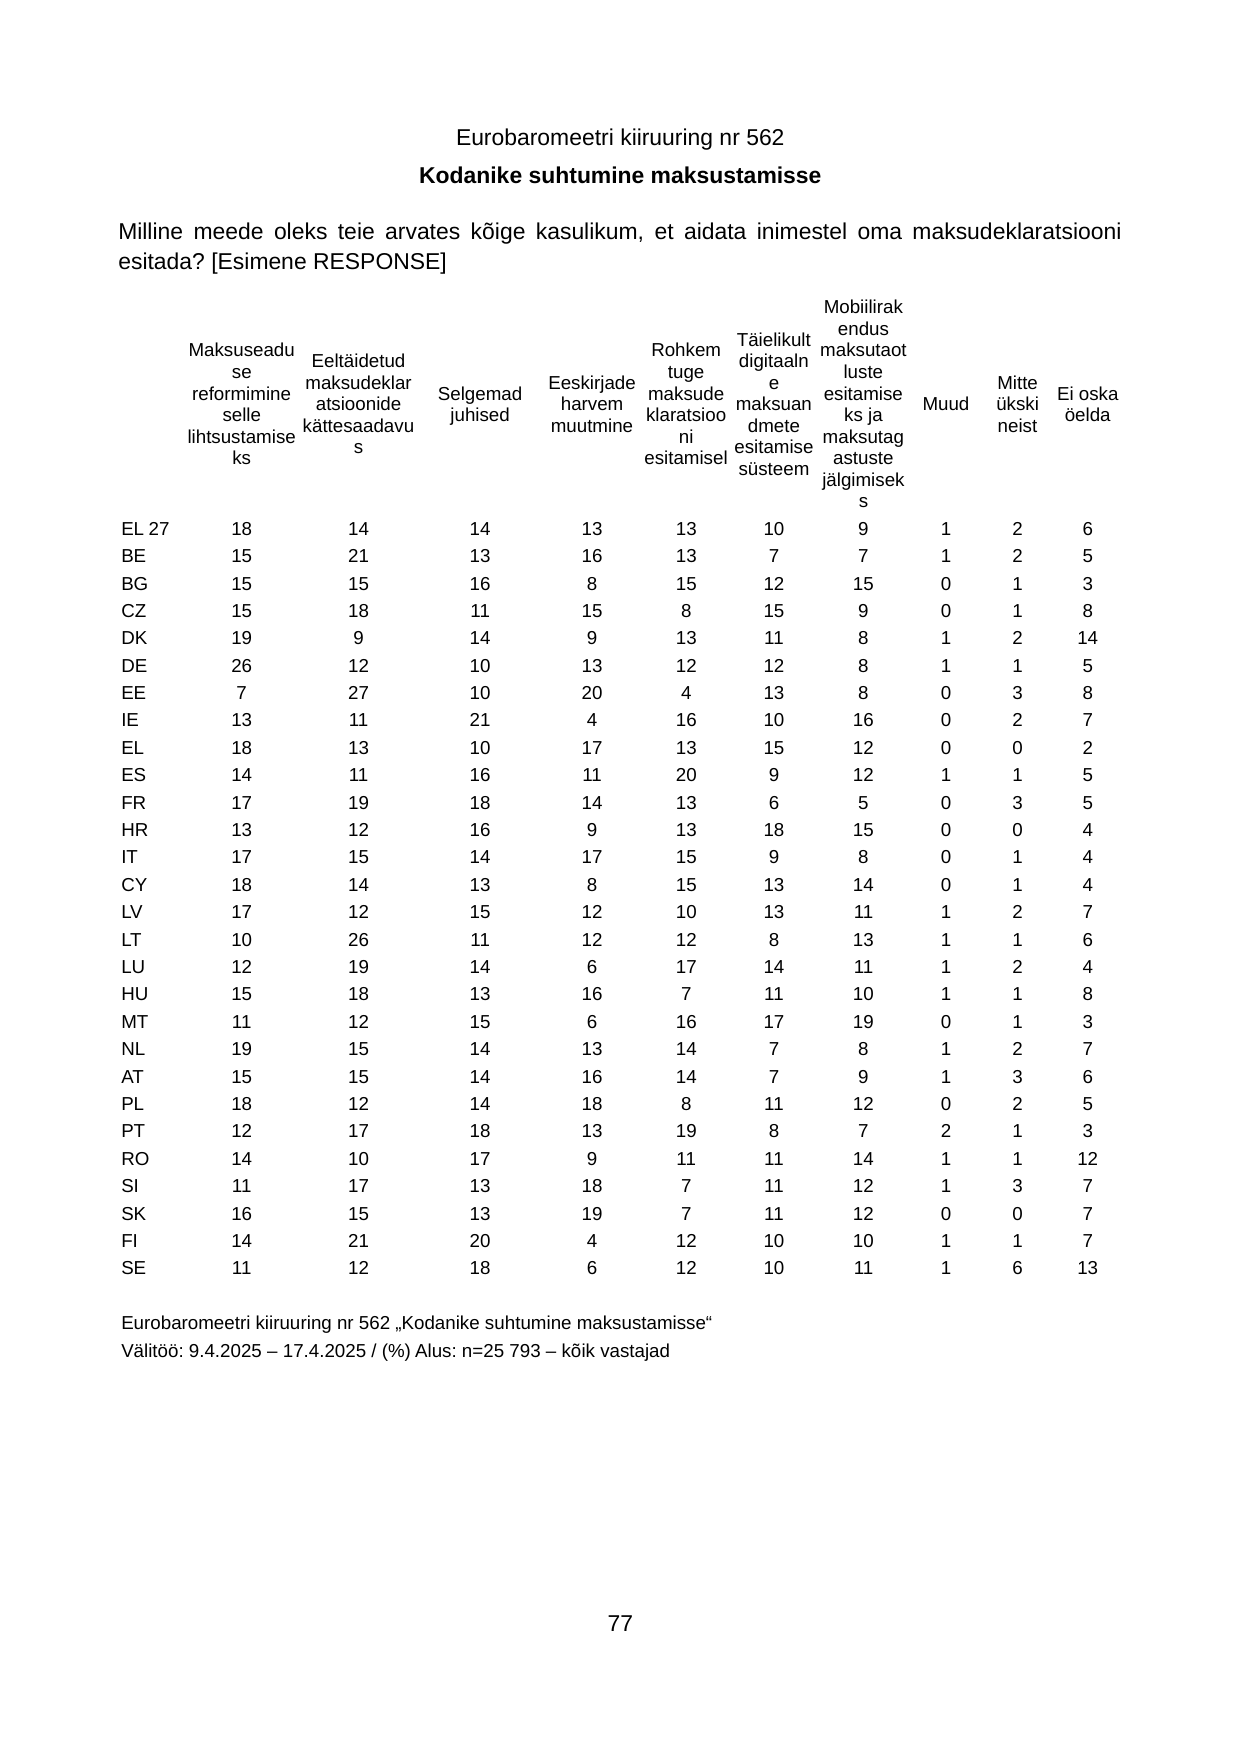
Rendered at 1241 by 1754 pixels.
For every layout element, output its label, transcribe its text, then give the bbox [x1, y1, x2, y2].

table_cell 0 [910, 569, 982, 597]
table_cell 18 [184, 515, 299, 542]
table_cell 9 [299, 624, 417, 652]
table_cell 1 [910, 898, 982, 926]
table_cell 1 [910, 926, 982, 953]
table_cell 26 [184, 652, 299, 679]
table_cell 1 [910, 1254, 982, 1282]
table_cell 11 [543, 761, 641, 788]
table_cell 19 [184, 1035, 299, 1062]
table_cell AT [118, 1063, 183, 1090]
table_cell 13 [731, 679, 817, 706]
table_cell 11 [731, 1172, 817, 1199]
table_cell 1 [910, 1063, 982, 1090]
table_cell 15 [641, 871, 731, 898]
table_cell 16 [417, 569, 542, 597]
table_cell 11 [731, 624, 817, 652]
table_cell 11 [184, 1008, 299, 1035]
table_cell 19 [641, 1117, 731, 1145]
table_cell 15 [817, 569, 909, 597]
table_cell 8 [641, 1090, 731, 1117]
table_cell 12 [817, 761, 909, 788]
table_cell 13 [543, 1117, 641, 1145]
table_cell PT [118, 1117, 183, 1145]
table_cell 12 [817, 1200, 909, 1227]
table_cell 14 [731, 953, 817, 980]
table_cell 6 [1053, 515, 1122, 542]
table_cell 15 [299, 1035, 417, 1062]
table_cell 11 [417, 926, 542, 953]
table_cell 7 [1053, 898, 1122, 926]
table_cell 12 [817, 1090, 909, 1117]
table_cell 15 [299, 1200, 417, 1227]
table_cell 14 [641, 1035, 731, 1062]
table_cell 7 [817, 542, 909, 569]
table_cell 1 [982, 1008, 1053, 1035]
table_cell 9 [731, 843, 817, 871]
table_cell 13 [641, 816, 731, 843]
table_cell 15 [731, 597, 817, 624]
table_cell 15 [184, 1063, 299, 1090]
table_cell 15 [299, 1063, 417, 1090]
table_cell 16 [543, 980, 641, 1008]
table_cell 15 [641, 843, 731, 871]
table_cell 11 [731, 1200, 817, 1227]
table_cell 12 [731, 652, 817, 679]
table_cell 6 [543, 953, 641, 980]
table_cell 18 [543, 1090, 641, 1117]
table_cell 12 [817, 734, 909, 761]
table_cell 15 [417, 898, 542, 926]
table_cell 9 [543, 1145, 641, 1172]
table_cell 14 [417, 953, 542, 980]
table_cell [417, 1282, 542, 1309]
table_cell 2 [982, 515, 1053, 542]
table_cell 18 [299, 597, 417, 624]
table_cell 13 [731, 898, 817, 926]
table_cell [299, 1282, 417, 1309]
table_cell 13 [641, 624, 731, 652]
table_cell 12 [817, 1172, 909, 1199]
table_cell 16 [417, 816, 542, 843]
table_cell EE [118, 679, 183, 706]
table_cell HR [118, 816, 183, 843]
table_cell 8 [641, 597, 731, 624]
table_cell 14 [1053, 624, 1122, 652]
table_cell 13 [417, 871, 542, 898]
table_cell 13 [417, 980, 542, 1008]
table_cell 14 [184, 1227, 299, 1254]
table_cell 1 [910, 1172, 982, 1199]
table_cell 12 [641, 1254, 731, 1282]
table_cell PL [118, 1090, 183, 1117]
table_cell 11 [731, 980, 817, 1008]
table_cell 14 [184, 1145, 299, 1172]
table_cell 4 [543, 1227, 641, 1254]
table_cell 12 [543, 926, 641, 953]
table_cell 0 [982, 734, 1053, 761]
table_cell 7 [641, 1200, 731, 1227]
table_cell [543, 1282, 641, 1309]
table_cell 17 [731, 1008, 817, 1035]
table_cell 0 [910, 871, 982, 898]
table_cell 17 [543, 843, 641, 871]
table_cell 12 [1053, 1145, 1122, 1172]
table_cell 19 [184, 624, 299, 652]
table_cell 1 [910, 1035, 982, 1062]
table_cell 3 [1053, 1008, 1122, 1035]
table_cell 0 [910, 843, 982, 871]
table_cell [118, 1282, 183, 1309]
table_cell [731, 1282, 817, 1309]
table_cell Eurobaromeetri kiiruuring nr 562 „Kodanike suhtumine maksustamisse“ [118, 1309, 982, 1336]
table_cell 1 [910, 761, 982, 788]
table_cell 16 [543, 1063, 641, 1090]
table_cell 18 [543, 1172, 641, 1199]
table_cell 10 [641, 898, 731, 926]
table_cell 3 [982, 679, 1053, 706]
table_cell 18 [184, 871, 299, 898]
table_cell 5 [1053, 1090, 1122, 1117]
table_cell 14 [417, 515, 542, 542]
table_cell 12 [184, 1117, 299, 1145]
table_cell 14 [641, 1063, 731, 1090]
table_cell 2 [982, 1090, 1053, 1117]
table_cell 9 [817, 597, 909, 624]
table_cell 11 [817, 1254, 909, 1282]
table_cell 15 [184, 597, 299, 624]
table_cell SI [118, 1172, 183, 1199]
table_cell 1 [910, 515, 982, 542]
table_cell 8 [817, 652, 909, 679]
table_cell 5 [817, 789, 909, 816]
table_cell 14 [543, 789, 641, 816]
table_cell 2 [982, 542, 1053, 569]
table_cell 15 [184, 980, 299, 1008]
table_header Eeltäidetud maksudeklaratsioonide kättesaadavus [299, 293, 417, 514]
table_cell 10 [417, 679, 542, 706]
table_cell 4 [641, 679, 731, 706]
table_cell CZ [118, 597, 183, 624]
table_cell [982, 1309, 1053, 1336]
table_cell 7 [184, 679, 299, 706]
table_cell 4 [1053, 843, 1122, 871]
table_cell 7 [641, 1172, 731, 1199]
table_cell 1 [982, 843, 1053, 871]
table_cell 3 [1053, 1117, 1122, 1145]
table_cell 27 [299, 679, 417, 706]
table_cell 21 [299, 1227, 417, 1254]
table_cell BE [118, 542, 183, 569]
table_cell 5 [1053, 761, 1122, 788]
table_cell ES [118, 761, 183, 788]
text Milline meede oleks teie arvates kõige kasulikum, et aidata inimestel oma maksudeklaratsiooni esitada? [Esimene RESPONSE] [118, 218, 1122, 275]
table_cell 11 [417, 597, 542, 624]
table_cell 7 [1053, 1200, 1122, 1227]
table_cell 8 [817, 679, 909, 706]
table_cell 12 [299, 898, 417, 926]
table_cell LU [118, 953, 183, 980]
table_cell 12 [299, 652, 417, 679]
table_cell 16 [641, 1008, 731, 1035]
table_header Maksuseaduse reformimine selle lihtsustamiseks [184, 293, 299, 514]
table_header Täielikult digitaalne maksuandmete esitamise süsteem [731, 293, 817, 514]
table_cell 12 [299, 1254, 417, 1282]
table_cell 16 [417, 761, 542, 788]
table_cell 10 [731, 1227, 817, 1254]
table_cell 0 [910, 679, 982, 706]
table_cell 13 [641, 734, 731, 761]
table_cell 7 [817, 1117, 909, 1145]
table_cell 4 [543, 706, 641, 734]
table_header [118, 293, 183, 514]
table_cell 11 [731, 1090, 817, 1117]
table_cell 10 [184, 926, 299, 953]
table_cell 13 [641, 542, 731, 569]
table_header Selgemad juhised [417, 293, 542, 514]
table_cell 6 [982, 1254, 1053, 1282]
table_cell 9 [543, 816, 641, 843]
table_cell 10 [417, 734, 542, 761]
table_cell 8 [1053, 679, 1122, 706]
table_cell 0 [982, 1200, 1053, 1227]
table_cell 1 [982, 980, 1053, 1008]
table_cell 1 [910, 624, 982, 652]
table_cell 15 [731, 734, 817, 761]
table_cell LT [118, 926, 183, 953]
table_cell BG [118, 569, 183, 597]
table_cell 11 [299, 706, 417, 734]
table_cell 12 [731, 569, 817, 597]
table_cell 18 [417, 789, 542, 816]
table_cell 11 [641, 1145, 731, 1172]
table_cell RO [118, 1145, 183, 1172]
table_cell DE [118, 652, 183, 679]
table_cell EL [118, 734, 183, 761]
table_cell 17 [417, 1145, 542, 1172]
table_cell SK [118, 1200, 183, 1227]
table_cell 0 [910, 816, 982, 843]
table_cell 15 [641, 569, 731, 597]
table_cell [641, 1282, 731, 1309]
table_cell 13 [543, 652, 641, 679]
table_cell 0 [910, 1090, 982, 1117]
table_cell 8 [817, 624, 909, 652]
table_cell 13 [299, 734, 417, 761]
table_cell 7 [1053, 1227, 1122, 1254]
table_cell 9 [731, 761, 817, 788]
table_cell 18 [299, 980, 417, 1008]
table_cell NL [118, 1035, 183, 1062]
table_cell 13 [417, 1200, 542, 1227]
table_header Rohkem tuge maksudeklaratsiooni esitamisel [641, 293, 731, 514]
table_cell 19 [817, 1008, 909, 1035]
table_cell 8 [817, 1035, 909, 1062]
table_cell 0 [910, 1008, 982, 1035]
table_cell 5 [1053, 652, 1122, 679]
table_cell 1 [982, 871, 1053, 898]
table_cell 4 [1053, 871, 1122, 898]
table_cell 13 [184, 816, 299, 843]
table_cell 6 [543, 1254, 641, 1282]
table_cell 10 [299, 1145, 417, 1172]
table_cell [1053, 1309, 1122, 1336]
table_cell 12 [299, 816, 417, 843]
table_cell 18 [417, 1117, 542, 1145]
table_cell 1 [982, 761, 1053, 788]
table_cell 2 [982, 624, 1053, 652]
table_cell 11 [299, 761, 417, 788]
table_cell 1 [982, 1145, 1053, 1172]
table_cell 12 [641, 652, 731, 679]
table_cell 16 [184, 1200, 299, 1227]
table_cell 7 [1053, 1172, 1122, 1199]
table_cell 14 [817, 871, 909, 898]
table_cell 9 [817, 1063, 909, 1090]
table_cell 1 [982, 652, 1053, 679]
table_cell 4 [1053, 953, 1122, 980]
table_cell 13 [731, 871, 817, 898]
table_cell 10 [417, 652, 542, 679]
table_cell 6 [731, 789, 817, 816]
table_cell 2 [910, 1117, 982, 1145]
table_cell 3 [982, 789, 1053, 816]
table_cell 18 [184, 734, 299, 761]
table_cell MT [118, 1008, 183, 1035]
table_cell 7 [731, 1063, 817, 1090]
table_cell 20 [543, 679, 641, 706]
table_cell 17 [184, 789, 299, 816]
table_cell 3 [1053, 569, 1122, 597]
table_cell 16 [543, 542, 641, 569]
table_cell 1 [982, 926, 1053, 953]
table_cell 1 [910, 980, 982, 1008]
table_header Muud [910, 293, 982, 514]
table_header Ei oska öelda [1053, 293, 1122, 514]
table_cell 1 [910, 953, 982, 980]
table_cell 6 [543, 1008, 641, 1035]
table_cell 13 [543, 515, 641, 542]
table_cell 8 [731, 926, 817, 953]
table_cell 13 [184, 706, 299, 734]
table_cell 5 [1053, 542, 1122, 569]
table_cell 13 [417, 1172, 542, 1199]
table_cell 18 [417, 1254, 542, 1282]
table_cell IE [118, 706, 183, 734]
table_cell 0 [910, 597, 982, 624]
table_cell LV [118, 898, 183, 926]
table_cell 15 [184, 542, 299, 569]
table_cell 10 [817, 1227, 909, 1254]
table_cell 7 [731, 1035, 817, 1062]
table_cell 4 [1053, 816, 1122, 843]
table_cell 10 [731, 515, 817, 542]
table_cell 15 [417, 1008, 542, 1035]
table_cell 13 [1053, 1254, 1122, 1282]
table_cell 1 [910, 1227, 982, 1254]
table_cell 11 [184, 1172, 299, 1199]
table_cell 15 [299, 569, 417, 597]
table_cell 12 [299, 1008, 417, 1035]
table_cell 14 [184, 761, 299, 788]
table_cell 2 [982, 953, 1053, 980]
table_cell [1053, 1336, 1122, 1364]
table_cell 8 [1053, 980, 1122, 1008]
table_cell 8 [543, 569, 641, 597]
table_cell 26 [299, 926, 417, 953]
table_cell 16 [817, 706, 909, 734]
table_cell [184, 1282, 299, 1309]
table_cell 1 [910, 542, 982, 569]
table_cell 11 [817, 953, 909, 980]
table_cell 15 [543, 597, 641, 624]
table_cell 1 [982, 1117, 1053, 1145]
table_cell FI [118, 1227, 183, 1254]
table_cell 6 [1053, 926, 1122, 953]
table_cell 2 [1053, 734, 1122, 761]
table_cell 17 [184, 843, 299, 871]
table_header Mobiilirakendus maksutaotluste esitamiseks ja maksutagastuste jälgimiseks [817, 293, 909, 514]
table_cell 15 [299, 843, 417, 871]
table_cell 8 [817, 843, 909, 871]
table_cell 20 [417, 1227, 542, 1254]
table_cell 14 [417, 1035, 542, 1062]
table_cell 16 [641, 706, 731, 734]
table_cell 1 [910, 652, 982, 679]
table_cell 19 [299, 789, 417, 816]
table_cell 12 [641, 1227, 731, 1254]
table_cell 1 [982, 597, 1053, 624]
table_cell 13 [641, 515, 731, 542]
table_cell 17 [299, 1117, 417, 1145]
table_cell 15 [184, 569, 299, 597]
table_cell 7 [731, 542, 817, 569]
table_cell 13 [543, 1035, 641, 1062]
table_cell [817, 1282, 909, 1309]
table_cell 0 [910, 706, 982, 734]
table_cell 1 [982, 1227, 1053, 1254]
table_cell 12 [641, 926, 731, 953]
table_cell 3 [982, 1063, 1053, 1090]
table_cell 17 [543, 734, 641, 761]
table_cell 14 [417, 1063, 542, 1090]
table_cell 14 [417, 624, 542, 652]
table_cell 0 [910, 734, 982, 761]
table_cell 8 [731, 1117, 817, 1145]
table_cell 0 [910, 1200, 982, 1227]
table_cell 12 [543, 898, 641, 926]
table_cell 2 [982, 1035, 1053, 1062]
table_cell 13 [417, 542, 542, 569]
table_cell HU [118, 980, 183, 1008]
table_cell 21 [299, 542, 417, 569]
table_cell 10 [731, 706, 817, 734]
table_cell 0 [910, 789, 982, 816]
table_cell Välitöö: 9.4.2025 – 17.4.2025 / (%) Alus: n=25 793 – kõik vastajad [118, 1336, 982, 1364]
table_cell 21 [417, 706, 542, 734]
table_cell 1 [982, 569, 1053, 597]
table_cell 18 [731, 816, 817, 843]
table_cell [982, 1282, 1053, 1309]
table_cell 19 [543, 1200, 641, 1227]
table_cell 10 [817, 980, 909, 1008]
table_cell 19 [299, 953, 417, 980]
table_cell 14 [817, 1145, 909, 1172]
table_cell [910, 1282, 982, 1309]
table_cell 11 [731, 1145, 817, 1172]
table_cell 12 [299, 1090, 417, 1117]
table_header Eeskirjade harvem muutmine [543, 293, 641, 514]
table_header Mitte ükski neist [982, 293, 1053, 514]
table_cell 14 [417, 1090, 542, 1117]
table_cell CY [118, 871, 183, 898]
table_cell IT [118, 843, 183, 871]
table_cell FR [118, 789, 183, 816]
table_cell 13 [817, 926, 909, 953]
table_cell 7 [641, 980, 731, 1008]
table_cell SE [118, 1254, 183, 1282]
table_cell 17 [184, 898, 299, 926]
table_cell 18 [184, 1090, 299, 1117]
table_cell 13 [641, 789, 731, 816]
table_cell 17 [641, 953, 731, 980]
table_cell 8 [1053, 597, 1122, 624]
table_cell 3 [982, 1172, 1053, 1199]
table_cell 20 [641, 761, 731, 788]
table_cell 6 [1053, 1063, 1122, 1090]
table_cell 9 [543, 624, 641, 652]
table_cell 14 [299, 515, 417, 542]
table_cell 2 [982, 706, 1053, 734]
table_cell [982, 1336, 1053, 1364]
table_cell [1053, 1282, 1122, 1309]
table_cell 10 [731, 1254, 817, 1282]
table_cell EL 27 [118, 515, 183, 542]
table_cell 1 [910, 1145, 982, 1172]
table_cell 12 [184, 953, 299, 980]
table_cell 8 [543, 871, 641, 898]
table_cell 7 [1053, 1035, 1122, 1062]
table_cell 11 [817, 898, 909, 926]
table_cell 17 [299, 1172, 417, 1199]
table_cell 11 [184, 1254, 299, 1282]
table_cell 5 [1053, 789, 1122, 816]
table_cell 14 [299, 871, 417, 898]
table_cell 2 [982, 898, 1053, 926]
table_cell 14 [417, 843, 542, 871]
table_cell 7 [1053, 706, 1122, 734]
table_cell 9 [817, 515, 909, 542]
table_cell DK [118, 624, 183, 652]
table_cell 15 [817, 816, 909, 843]
table_cell 0 [982, 816, 1053, 843]
